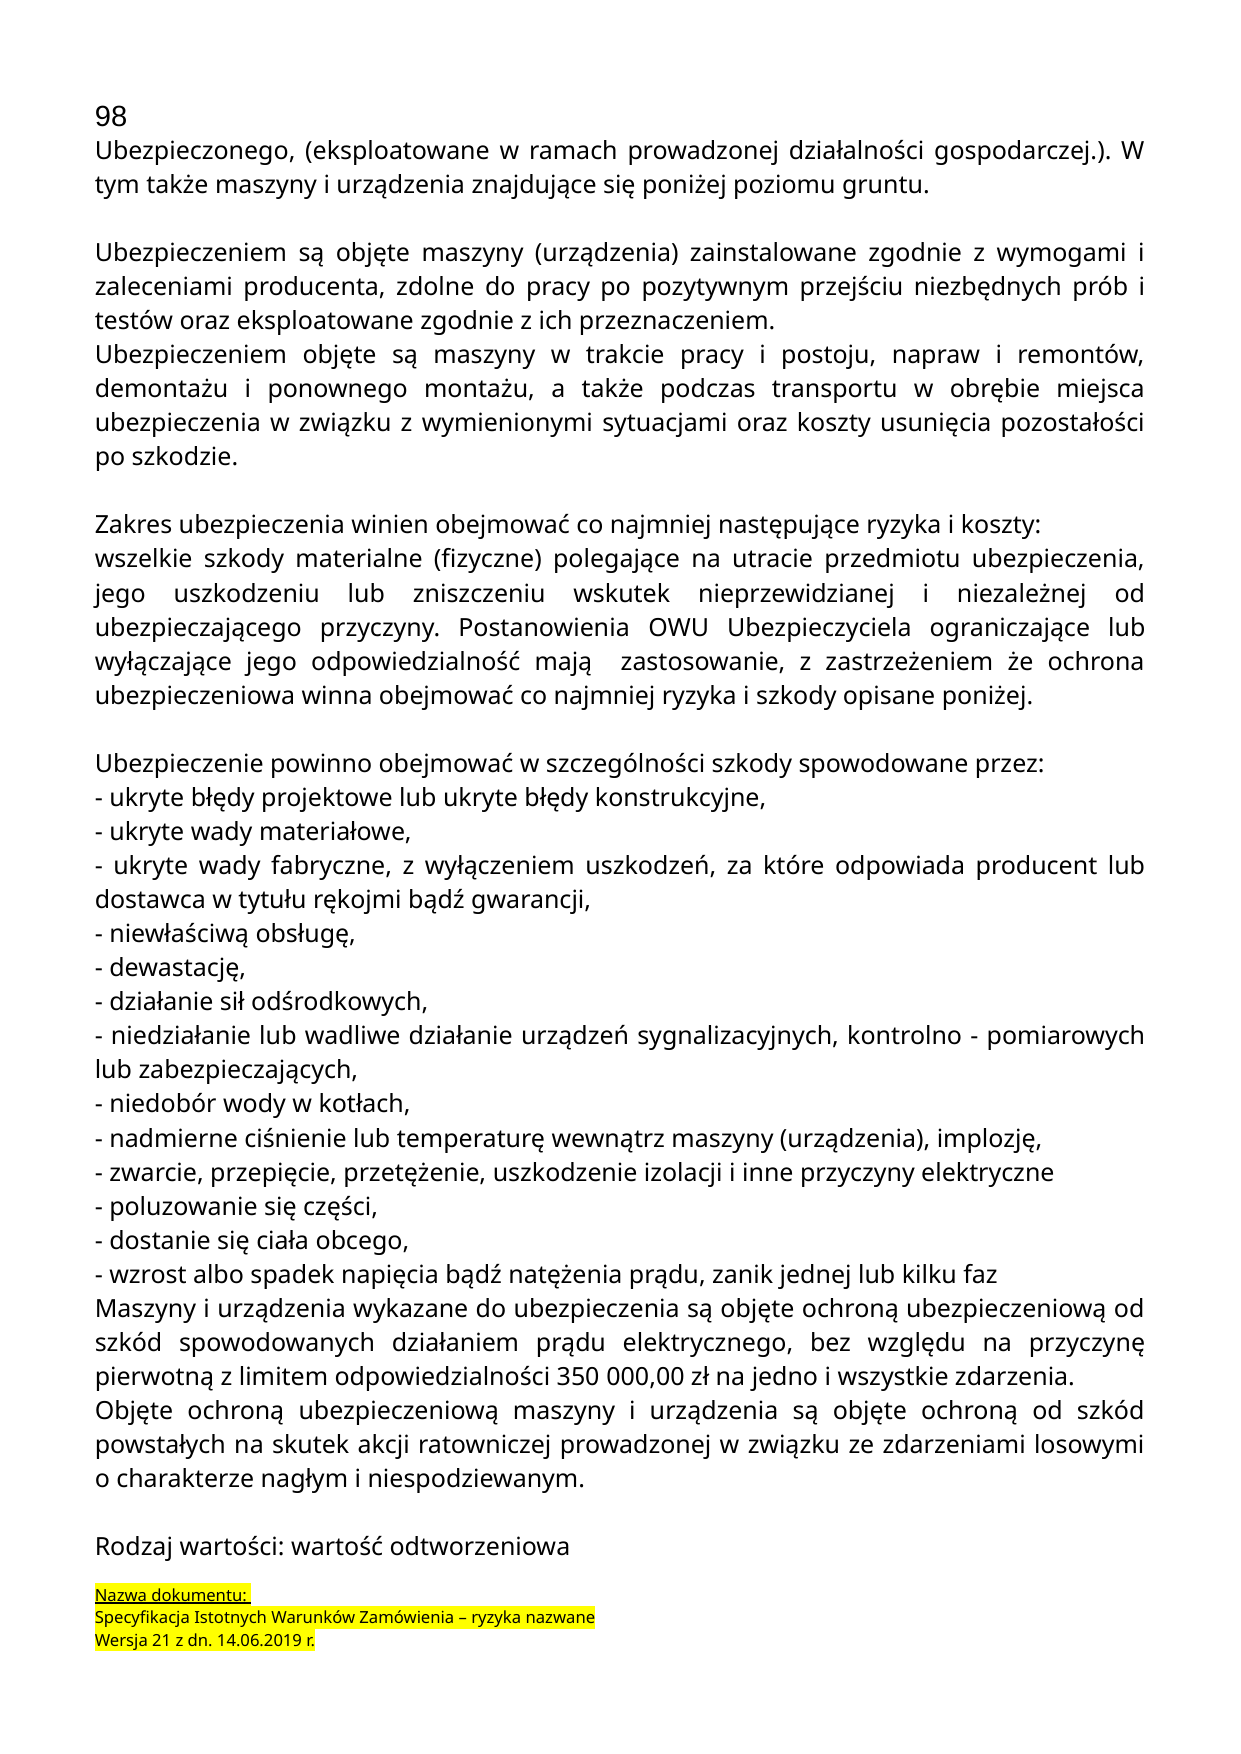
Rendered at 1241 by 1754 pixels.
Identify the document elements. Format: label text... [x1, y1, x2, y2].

text Ubezpieczenie powinno obejmować w szczególności szkody spowodowane przez: [94, 746, 1146, 779]
text - ukryte wady materiałowe, [94, 814, 1146, 848]
text Ubezpieczonego, (eksploatowane w ramach prowadzonej działalności gospodarczej.). W tym także maszyny i urządzenia znajdujące się poniżej poziomu gruntu. [94, 132, 1146, 201]
text - zwarcie, przepięcie, przetężenie, uszkodzenie izolacji i inne przyczyny elektryczne [94, 1154, 1146, 1188]
text - działanie sił odśrodkowych, [94, 984, 1146, 1018]
text - dewastację, [94, 950, 1146, 984]
text - niedobór wody w kotłach, [94, 1086, 1146, 1120]
text Rodzaj wartości: wartość odtworzeniowa [94, 1529, 1146, 1563]
text - ukryte wady fabryczne, z wyłączeniem uszkodzeń, za które odpowiada producent lub dostawca w tytułu rękojmi bądź gwarancji, [94, 848, 1146, 916]
text Ubezpieczeniem objęte są maszyny w trakcie pracy i postoju, napraw i remontów, demontażu i ponownego montażu, a także podczas transportu w obrębie miejsca ubezpieczenia w związku z wymienionymi sytuacjami oraz koszty usunięcia pozostałości po szkodzie. [94, 337, 1146, 473]
text Maszyny i urządzenia wykazane do ubezpieczenia są objęte ochroną ubezpieczeniową od szkód spowodowanych działaniem prądu elektrycznego, bez względu na przyczynę pierwotną z limitem odpowiedzialności 350 000,00 zł na jedno i wszystkie zdarzenia. [94, 1291, 1146, 1393]
text - ukryte błędy projektowe lub ukryte błędy konstrukcyjne, [94, 779, 1146, 814]
text - poluzowanie się części, [94, 1188, 1146, 1222]
text - dostanie się ciała obcego, [94, 1222, 1146, 1256]
text Ubezpieczeniem są objęte maszyny (urządzenia) zainstalowane zgodnie z wymogami i zaleceniami producenta, zdolne do pracy po pozytywnym przejściu niezbędnych prób i testów oraz eksploatowane zgodnie z ich przeznaczeniem. [94, 234, 1146, 337]
text - wzrost albo spadek napięcia bądź natężenia prądu, zanik jednej lub kilku faz [94, 1256, 1146, 1291]
text wszelkie szkody materialne (fizyczne) polegające na utracie przedmiotu ubezpieczenia, jego uszkodzeniu lub zniszczeniu wskutek nieprzewidzianej i niezależnej od ubezpieczającego przyczyny. Postanowienia OWU Ubezpieczyciela ograniczające lub wyłączające jego odpowiedzialność mają zastosowanie, z zastrzeżeniem że ochrona ubezpieczeniowa winna obejmować co najmniej ryzyka i szkody opisane poniżej. [94, 541, 1146, 711]
text Zakres ubezpieczenia winien obejmować co najmniej następujące ryzyka i koszty: [94, 507, 1146, 541]
text Objęte ochroną ubezpieczeniową maszyny i urządzenia są objęte ochroną od szkód powstałych na skutek akcji ratowniczej prowadzonej w związku ze zdarzeniami losowymi o charakterze nagłym i niespodziewanym. [94, 1393, 1146, 1495]
text - niedziałanie lub wadliwe działanie urządzeń sygnalizacyjnych, kontrolno - pomiarowych lub zabezpieczających, [94, 1018, 1146, 1086]
text - nadmierne ciśnienie lub temperaturę wewnątrz maszyny (urządzenia), implozję, [94, 1120, 1146, 1154]
text - niewłaściwą obsługę, [94, 916, 1146, 950]
